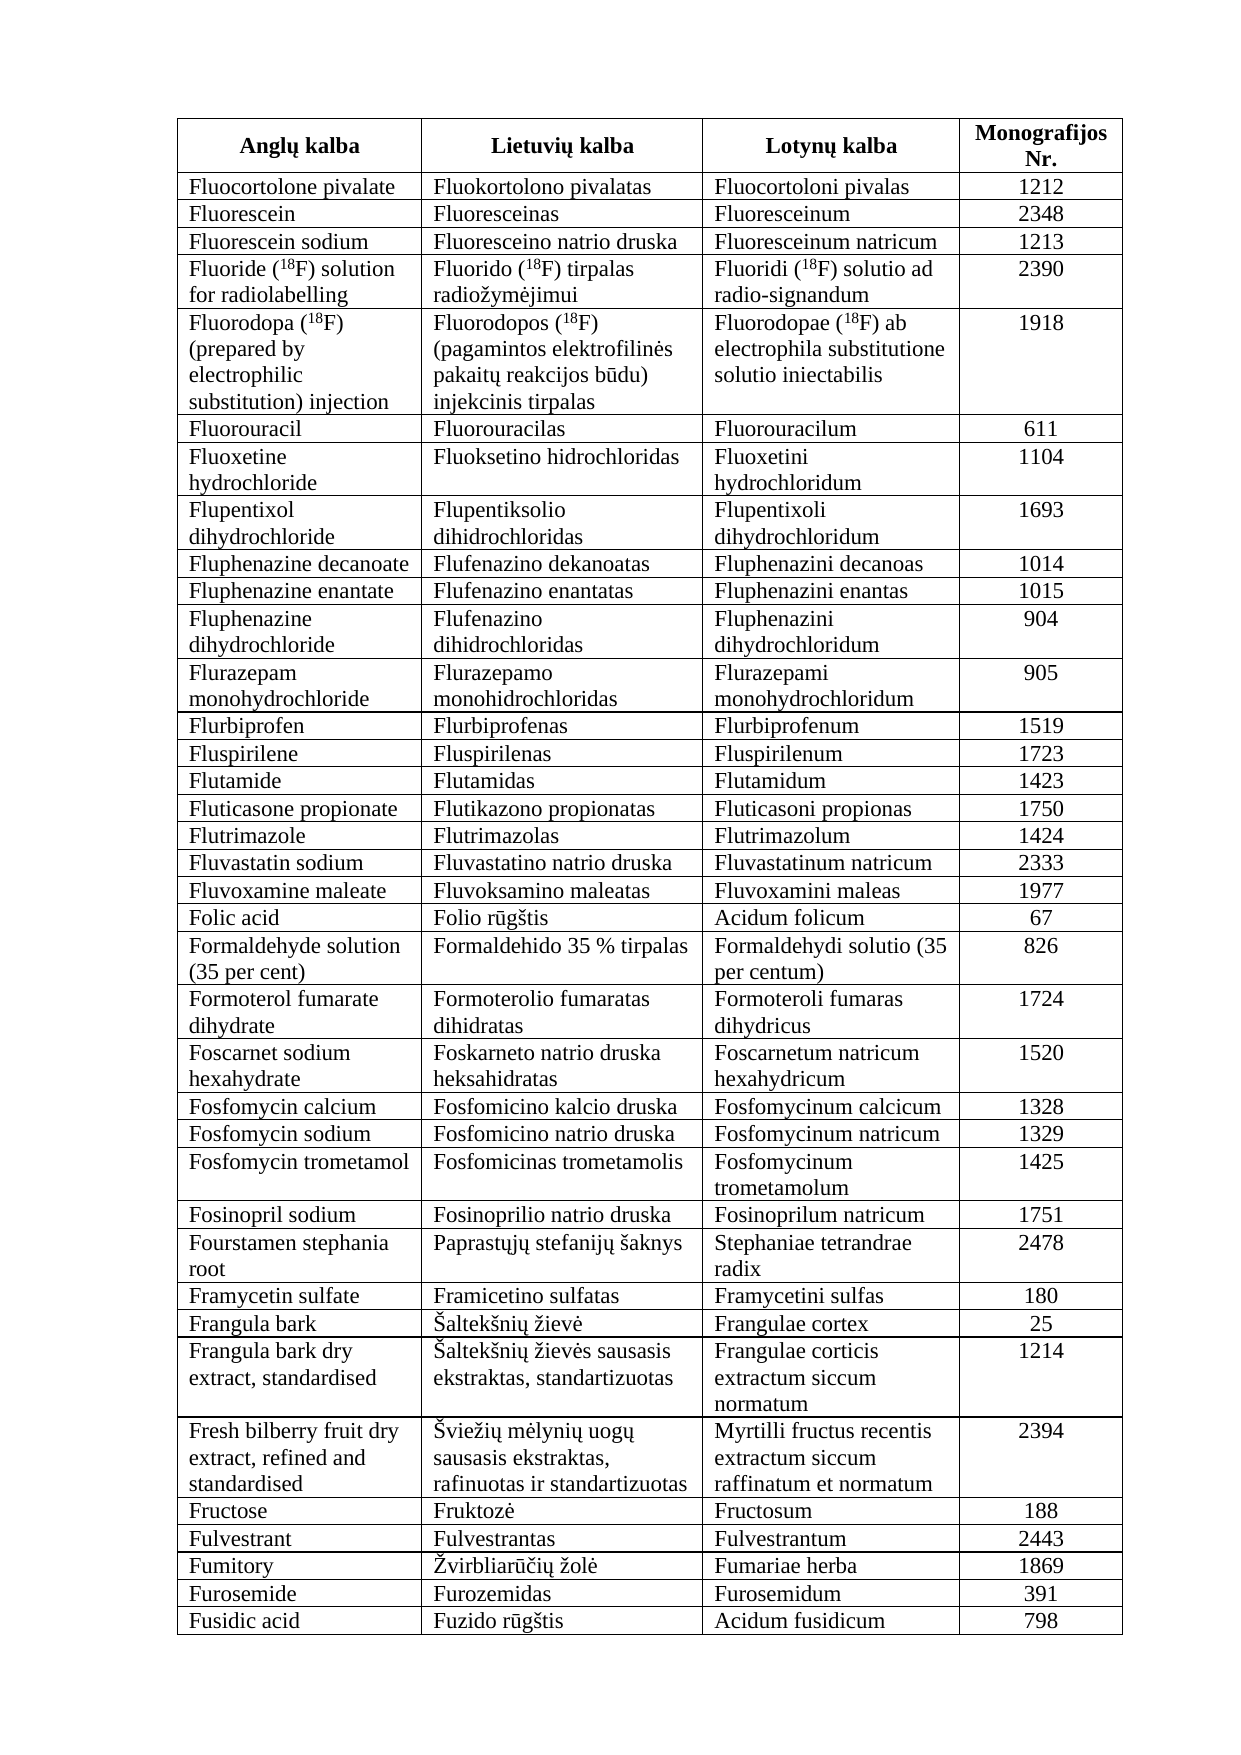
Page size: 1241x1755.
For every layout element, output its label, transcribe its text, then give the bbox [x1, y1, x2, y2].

table_cell 1213 [960, 228, 1122, 254]
table_cell Flutamidum [703, 767, 959, 794]
table_cell Fulvestrant [178, 1525, 421, 1551]
table_cell Fluphenazini decanoas [703, 550, 959, 577]
table_cell 2348 [960, 200, 1122, 227]
table_cell 1424 [960, 822, 1122, 848]
table_cell 1519 [960, 713, 1122, 739]
table_cell Šaltekšnių žievės sausasis ekstraktas, standartizuotas [422, 1338, 702, 1416]
table_cell 1751 [960, 1201, 1122, 1228]
table_cell Fosfomicino natrio druska [422, 1120, 702, 1147]
table_cell Fluorescein sodium [178, 228, 421, 254]
table_cell Flutrimazole [178, 822, 421, 848]
table_cell Fresh bilberry fruit dry extract, refined and standardised [178, 1418, 421, 1497]
table_cell Frangulae corticis extractum siccum normatum [703, 1338, 959, 1416]
table_header Anglų kalba [178, 119, 421, 172]
table_cell Fluorescein [178, 200, 421, 227]
table_cell Fluvoxamini maleas [703, 877, 959, 903]
table_cell 2394 [960, 1418, 1122, 1497]
table_cell 2478 [960, 1229, 1122, 1282]
table_cell Fluorouracil [178, 415, 421, 442]
table_cell 1723 [960, 740, 1122, 766]
table_cell Framycetini sulfas [703, 1283, 959, 1309]
table_cell 1425 [960, 1148, 1122, 1200]
table_header Monografijos Nr. [960, 119, 1122, 172]
table_cell Foscarnet sodium hexahydrate [178, 1039, 421, 1092]
table_cell Formoterolio fumaratas dihidratas [422, 985, 702, 1038]
table_cell Fosfomycin calcium [178, 1093, 421, 1119]
table_cell Flupentixol dihydrochloride [178, 496, 421, 549]
table_cell Acidum folicum [703, 904, 959, 931]
table_cell Fosfomycinum trometamolum [703, 1148, 959, 1200]
table_cell Flutikazono propionatas [422, 795, 702, 821]
table_cell Fluphenazine enantate [178, 578, 421, 604]
table_cell Flupentixoli dihydrochloridum [703, 496, 959, 549]
table_cell Flufenazino dihidrochloridas [422, 605, 702, 658]
table_cell Fluocortoloni pivalas [703, 173, 959, 199]
table_cell Fluoridi (18F) solutio ad radio-signandum [703, 255, 959, 308]
table_cell Flupentiksolio dihidrochloridas [422, 496, 702, 549]
table_cell Fluoresceinum natricum [703, 228, 959, 254]
table_cell 826 [960, 932, 1122, 984]
table_cell 1328 [960, 1093, 1122, 1119]
table_cell Šaltekšnių žievė [422, 1310, 702, 1336]
table_cell Folic acid [178, 904, 421, 931]
table_cell Fluoresceino natrio druska [422, 228, 702, 254]
table_cell Fluphenazine dihydrochloride [178, 605, 421, 658]
table_cell 1329 [960, 1120, 1122, 1147]
table_cell Fluticasone propionate [178, 795, 421, 821]
table_cell Flufenazino dekanoatas [422, 550, 702, 577]
table_cell Fluphenazini dihydrochloridum [703, 605, 959, 658]
table_cell Fructosum [703, 1498, 959, 1524]
table_cell 25 [960, 1310, 1122, 1336]
table_cell 1423 [960, 767, 1122, 794]
table_cell Stephaniae tetrandrae radix [703, 1229, 959, 1282]
table_cell 1014 [960, 550, 1122, 577]
table_header Lietuvių kalba [422, 119, 702, 172]
table_cell 798 [960, 1607, 1122, 1633]
table_cell 1520 [960, 1039, 1122, 1092]
table_cell Flutrimazolas [422, 822, 702, 848]
table_cell Frangulae cortex [703, 1310, 959, 1336]
table_cell 1212 [960, 173, 1122, 199]
table_cell Flurazepami monohydrochloridum [703, 659, 959, 711]
table_cell Myrtilli fructus recentis extractum siccum raffinatum et normatum [703, 1418, 959, 1497]
table_cell Fosfomycinum natricum [703, 1120, 959, 1147]
table_cell Fluvastatin sodium [178, 850, 421, 876]
table_cell Fluorouracilas [422, 415, 702, 442]
table_cell Fulvestrantas [422, 1525, 702, 1551]
table_cell Šviežių mėlynių uogų sausasis ekstraktas, rafinuotas ir standartizuotas [422, 1418, 702, 1497]
table_cell Fluticasoni propionas [703, 795, 959, 821]
table_cell Fluoxetine hydrochloride [178, 443, 421, 495]
table_cell Fluoksetino hidrochloridas [422, 443, 702, 495]
table_cell Fluokortolono pivalatas [422, 173, 702, 199]
table_cell Fosinoprilum natricum [703, 1201, 959, 1228]
table_cell 611 [960, 415, 1122, 442]
table_cell Frangula bark dry extract, standardised [178, 1338, 421, 1416]
table_cell Fluoride (18F) solution for radiolabelling [178, 255, 421, 308]
table_cell Fluorodopa (18F) (prepared by electrophilic substitution) injection [178, 309, 421, 414]
table_cell Flutamidas [422, 767, 702, 794]
table_cell Fluoresceinas [422, 200, 702, 227]
table_cell Flurazepam monohydrochloride [178, 659, 421, 711]
table_cell 1977 [960, 877, 1122, 903]
table_cell Paprastųjų stefanijų šaknys [422, 1229, 702, 1282]
table_cell Fluorouracilum [703, 415, 959, 442]
table_cell Acidum fusidicum [703, 1607, 959, 1633]
table_cell Formoterol fumarate dihydrate [178, 985, 421, 1038]
table_cell Frangula bark [178, 1310, 421, 1336]
table_cell Fluvastatinum natricum [703, 850, 959, 876]
table_cell Fluphenazini enantas [703, 578, 959, 604]
table_cell Fluvoxamine maleate [178, 877, 421, 903]
table_cell Foskarneto natrio druska heksahidratas [422, 1039, 702, 1092]
table_cell 1015 [960, 578, 1122, 604]
table_cell Fructose [178, 1498, 421, 1524]
table_cell Fluoxetini hydrochloridum [703, 443, 959, 495]
table_cell 2390 [960, 255, 1122, 308]
table_cell Furosemidum [703, 1580, 959, 1606]
table_cell Fluorodopae (18F) ab electrophila substitutione solutio iniectabilis [703, 309, 959, 414]
table_cell Fluvoksamino maleatas [422, 877, 702, 903]
table_cell Framicetino sulfatas [422, 1283, 702, 1309]
table_cell Flutamide [178, 767, 421, 794]
table_cell Fluorodopos (18F) (pagamintos elektrofilinės pakaitų reakcijos būdu) injekcinis tirpalas [422, 309, 702, 414]
table_cell Fumariae herba [703, 1553, 959, 1579]
table_cell 2443 [960, 1525, 1122, 1551]
table_cell Formaldehido 35 % tirpalas [422, 932, 702, 984]
table_cell Flutrimazolum [703, 822, 959, 848]
table_cell Flurbiprofenas [422, 713, 702, 739]
table_cell 1869 [960, 1553, 1122, 1579]
table_cell Fulvestrantum [703, 1525, 959, 1551]
table_cell 905 [960, 659, 1122, 711]
table_cell Fluspirilene [178, 740, 421, 766]
table_cell 2333 [960, 850, 1122, 876]
table_cell 1693 [960, 496, 1122, 549]
table_cell 1724 [960, 985, 1122, 1038]
table_cell Fusidic acid [178, 1607, 421, 1633]
table_cell Fosinopril sodium [178, 1201, 421, 1228]
table_cell Fuzido rūgštis [422, 1607, 702, 1633]
table_cell Fruktozė [422, 1498, 702, 1524]
table_cell Formaldehyde solution (35 per cent) [178, 932, 421, 984]
table_cell Flurbiprofen [178, 713, 421, 739]
table_cell 1104 [960, 443, 1122, 495]
table_cell Flufenazino enantatas [422, 578, 702, 604]
table_cell Foscarnetum natricum hexahydricum [703, 1039, 959, 1092]
table_cell 1214 [960, 1338, 1122, 1416]
table_cell Fluspirilenas [422, 740, 702, 766]
table_cell Fluorido (18F) tirpalas radiožymėjimui [422, 255, 702, 308]
table_cell Furozemidas [422, 1580, 702, 1606]
table_cell Fluvastatino natrio druska [422, 850, 702, 876]
table_cell 67 [960, 904, 1122, 931]
table_cell Folio rūgštis [422, 904, 702, 931]
table_cell Flurazepamo monohidrochloridas [422, 659, 702, 711]
table_cell Formoteroli fumaras dihydricus [703, 985, 959, 1038]
table_cell Flurbiprofenum [703, 713, 959, 739]
table_cell Fumitory [178, 1553, 421, 1579]
table_cell Furosemide [178, 1580, 421, 1606]
table_cell Fosfomycin trometamol [178, 1148, 421, 1200]
table_cell Fluspirilenum [703, 740, 959, 766]
table_cell Fosfomicinas trometamolis [422, 1148, 702, 1200]
table_cell 1918 [960, 309, 1122, 414]
table_cell Fluocortolone pivalate [178, 173, 421, 199]
table_cell Fourstamen stephania root [178, 1229, 421, 1282]
table_cell Fluoresceinum [703, 200, 959, 227]
table_cell Žvirbliarūčių žolė [422, 1553, 702, 1579]
table_cell Framycetin sulfate [178, 1283, 421, 1309]
table_cell Fluphenazine decanoate [178, 550, 421, 577]
table_cell Fosfomycinum calcicum [703, 1093, 959, 1119]
table_cell Fosinoprilio natrio druska [422, 1201, 702, 1228]
table_cell Fosfomicino kalcio druska [422, 1093, 702, 1119]
table_cell 391 [960, 1580, 1122, 1606]
table_cell 188 [960, 1498, 1122, 1524]
table_cell Fosfomycin sodium [178, 1120, 421, 1147]
table_cell 180 [960, 1283, 1122, 1309]
table_cell Formaldehydi solutio (35 per centum) [703, 932, 959, 984]
table_cell 1750 [960, 795, 1122, 821]
table_header Lotynų kalba [703, 119, 959, 172]
table_cell 904 [960, 605, 1122, 658]
